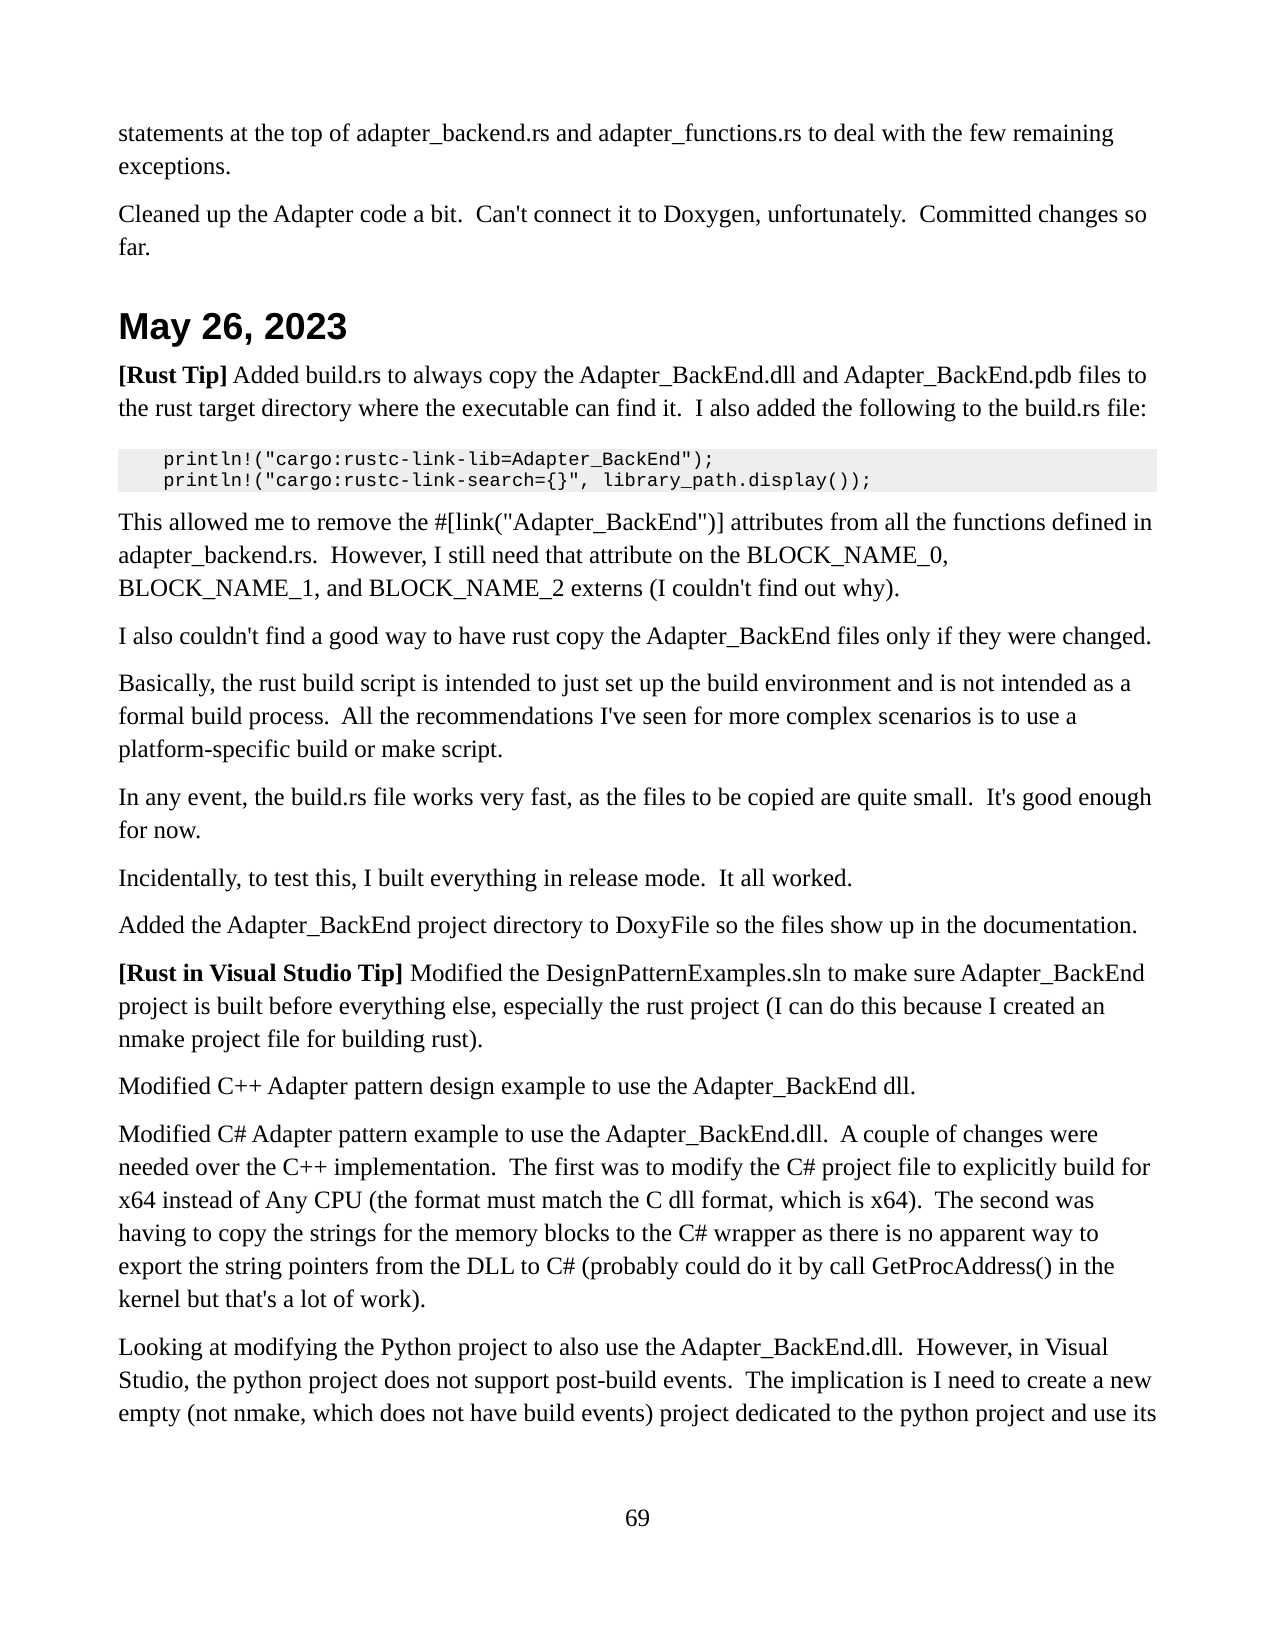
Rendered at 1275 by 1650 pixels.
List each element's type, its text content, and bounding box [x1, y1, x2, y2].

text Modified C++ Adapter pattern design example to use the Adapter_BackEnd dll. [118, 1071, 1157, 1100]
text [Rust in Visual Studio Tip] Modified the DesignPatternExamples.sln to make sure Adapter_BackEnd project is built before everything else, especially the rust project (I can do this because I created an nmake project file for building rust). [118, 958, 1157, 1053]
text This allowed me to remove the #[link("Adapter_BackEnd")] attributes from all the functions defined in adapter_backend.rs. However, I still need that attribute on the BLOCK_NAME_0, BLOCK_NAME_1, and BLOCK_NAME_2 externs (I couldn't find out why). [118, 507, 1157, 602]
text println!("cargo:rustc-link-search={}", library_path.display()); [118, 471, 1157, 492]
text Added the Adapter_BackEnd project directory to DoxyFile so the files show up in the documentation. [118, 910, 1157, 939]
text println!("cargo:rustc-link-lib=Adapter_BackEnd"); [118, 449, 1157, 471]
text I also couldn't find a good way to have rust copy the Adapter_BackEnd files only if they were changed. [118, 621, 1157, 649]
text Basically, the rust build script is intended to just set up the build environment and is not intended as a formal build process. All the recommendations I've seen for more complex scenarios is to use a platform-specific build or make script. [118, 668, 1157, 763]
text Cleaned up the Adapter code a bit. Can't connect it to Doxygen, unfortunately. Committed changes so far. [118, 199, 1157, 261]
subtitle May 26, 2023 [118, 304, 1157, 347]
text [Rust Tip] Added build.rs to always copy the Adapter_BackEnd.dll and Adapter_BackEnd.pdb files to the rust target directory where the executable can find it. I also added the following to the build.rs file: [118, 360, 1157, 422]
text In any event, the build.rs file works very fast, as the files to be copied are quite small. It's good enough for now. [118, 782, 1157, 844]
text statements at the top of adapter_backend.rs and adapter_functions.rs to deal with the few remaining exceptions. [118, 118, 1157, 180]
text Incidentally, to test this, I built everything in release mode. It all worked. [118, 863, 1157, 891]
text Modified C# Adapter pattern example to use the Adapter_BackEnd.dll. A couple of changes were needed over the C++ implementation. The first was to modify the C# project file to explicitly build for x64 instead of Any CPU (the format must match the C dll format, which is x64). The second was having to copy the strings for the memory blocks to the C# wrapper as there is no apparent way to export the string pointers from the DLL to C# (probably could do it by call GetProcAddress() in the kernel but that's a lot of work). [118, 1119, 1157, 1313]
text Looking at modifying the Python project to also use the Adapter_BackEnd.dll. However, in Visual Studio, the python project does not support post-build events. The implication is I need to create a new empty (not nmake, which does not have build events) project dedicated to the python project and use its [118, 1332, 1157, 1427]
